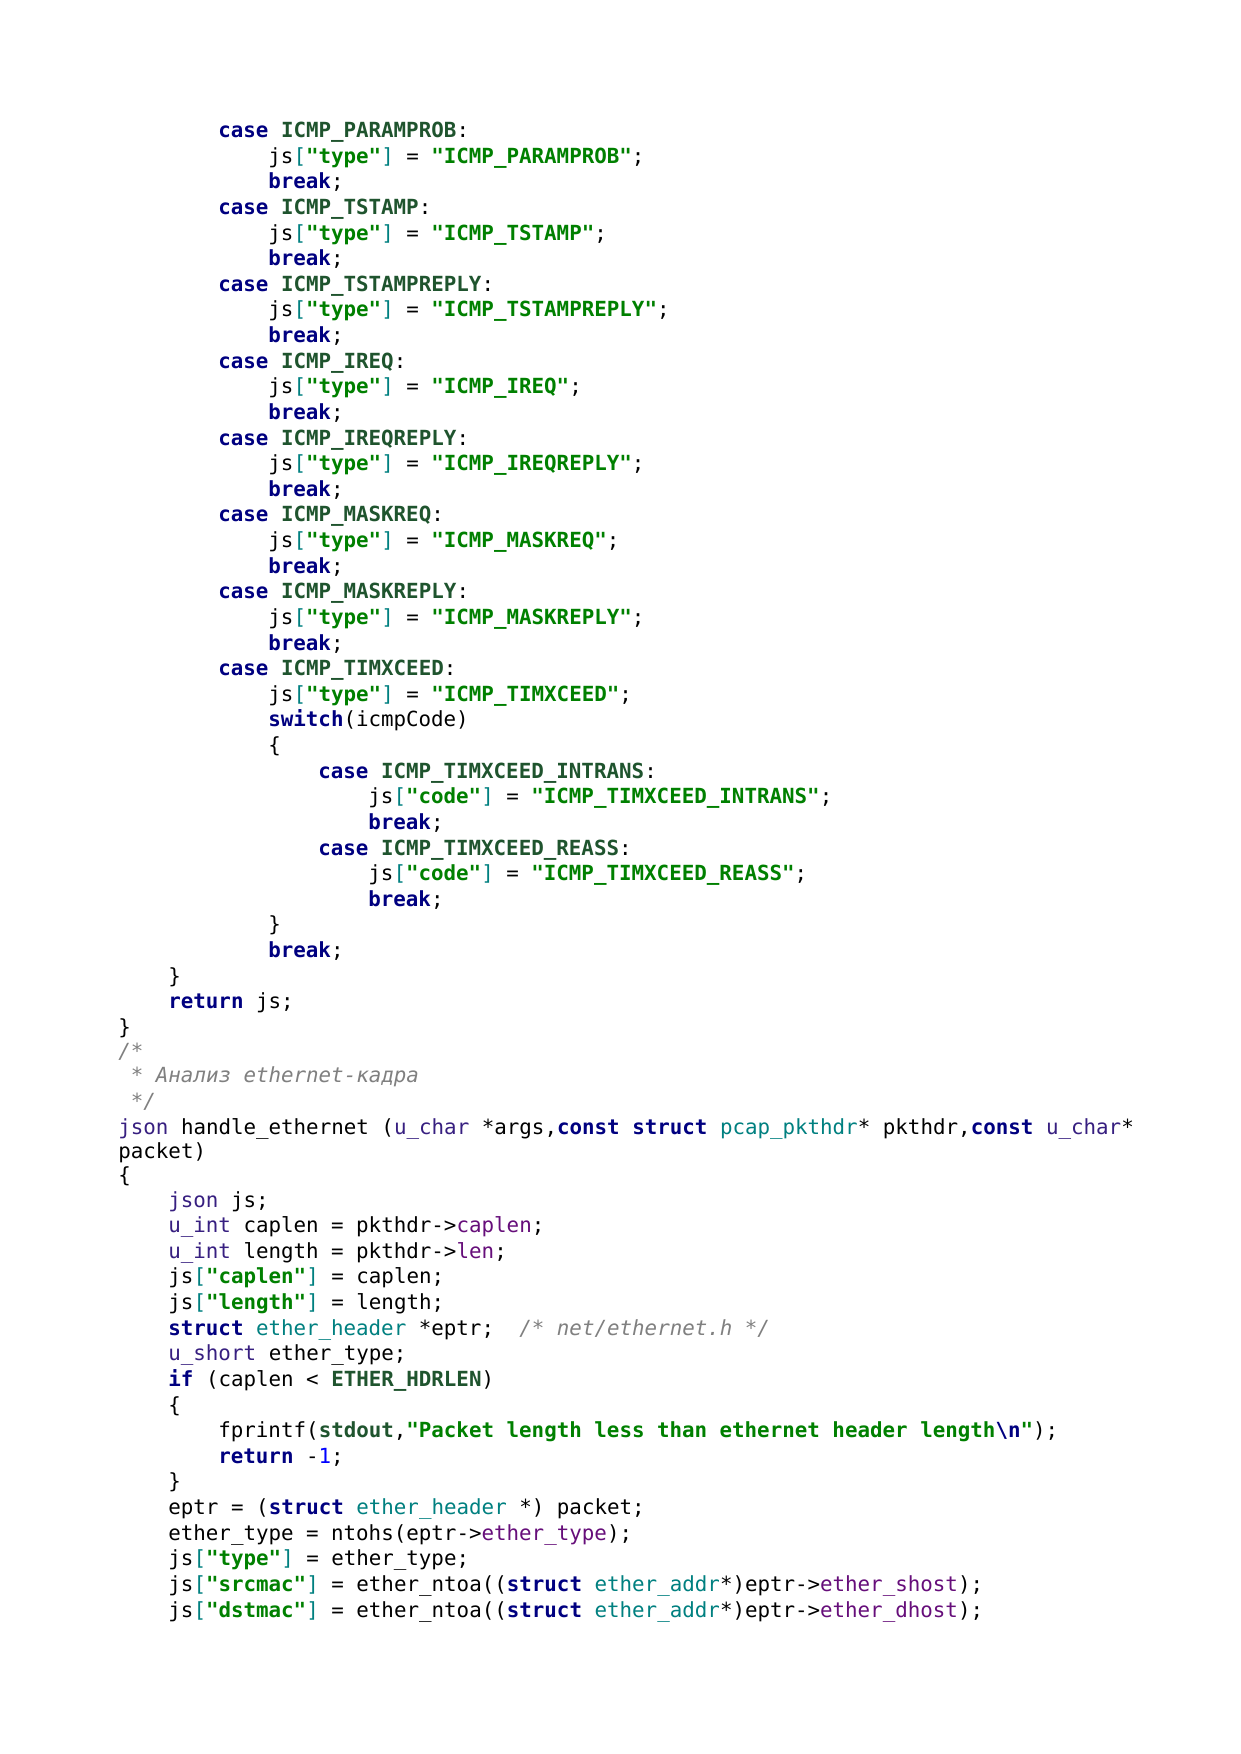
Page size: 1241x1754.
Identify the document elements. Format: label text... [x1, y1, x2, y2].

text u_int length = pkthdr->len; [118, 1239, 1182, 1264]
text js["type"] = "ICMP_TSTAMPREPLY"; [118, 297, 1182, 323]
text case ICMP_MASKREPLY: [118, 579, 1182, 605]
text if (caplen < ETHER_HDRLEN) [118, 1367, 1182, 1393]
text * Анализ ethernet-кадра [118, 1063, 1182, 1089]
text { [118, 1163, 1182, 1188]
text u_int caplen = pkthdr->caplen; [118, 1213, 1182, 1239]
text { [118, 1393, 1182, 1418]
text eptr = (struct ether_header *) packet; [118, 1495, 1182, 1521]
text fprintf(stdout,"Packet length less than ethernet header length\n"); [118, 1418, 1182, 1444]
text case ICMP_IREQ: [118, 349, 1182, 374]
text js["type"] = "ICMP_TSTAMP"; [118, 221, 1182, 246]
text case ICMP_PARAMPROB: [118, 118, 1182, 144]
text u_short ether_type; [118, 1341, 1182, 1367]
text js["length"] = length; [118, 1290, 1182, 1316]
text struct ether_header *eptr; /* net/ethernet.h */ [118, 1316, 1182, 1341]
text break; [118, 887, 1182, 912]
text break; [118, 400, 1182, 426]
text js["type"] = "ICMP_IREQREPLY"; [118, 451, 1182, 477]
text break; [118, 246, 1182, 272]
text } [118, 964, 1182, 989]
text } [118, 1015, 1182, 1039]
text break; [118, 631, 1182, 656]
text break; [118, 477, 1182, 502]
text /* [118, 1039, 1182, 1063]
text break; [118, 810, 1182, 836]
text js["type"] = "ICMP_MASKREQ"; [118, 528, 1182, 554]
text return -1; [118, 1444, 1182, 1469]
text js["srcmac"] = ether_ntoa((struct ether_addr*)eptr->ether_shost); [118, 1572, 1182, 1598]
text switch(icmpCode) [118, 707, 1182, 733]
text js["type"] = "ICMP_IREQ"; [118, 374, 1182, 400]
text case ICMP_TIMXCEED_INTRANS: [118, 759, 1182, 784]
text js["type"] = "ICMP_PARAMPROB"; [118, 144, 1182, 169]
text case ICMP_MASKREQ: [118, 502, 1182, 528]
text } [118, 912, 1182, 938]
text case ICMP_TIMXCEED_REASS: [118, 836, 1182, 861]
text case ICMP_TIMXCEED: [118, 656, 1182, 682]
text js["type"] = "ICMP_MASKREPLY"; [118, 605, 1182, 631]
text */ [118, 1089, 1182, 1115]
text js["code"] = "ICMP_TIMXCEED_REASS"; [118, 861, 1182, 887]
text case ICMP_TSTAMPREPLY: [118, 272, 1182, 297]
text break; [118, 323, 1182, 349]
text return js; [118, 989, 1182, 1015]
text break; [118, 554, 1182, 579]
text } [118, 1469, 1182, 1495]
text js["type"] = ether_type; [118, 1546, 1182, 1572]
text js["dstmac"] = ether_ntoa((struct ether_addr*)eptr->ether_dhost); [118, 1598, 1182, 1623]
text case ICMP_TSTAMP: [118, 195, 1182, 221]
text { [118, 733, 1182, 759]
text json handle_ethernet (u_char *args,const struct pcap_pkthdr* pkthdr,const u_char* packet) [118, 1115, 1182, 1163]
text js["code"] = "ICMP_TIMXCEED_INTRANS"; [118, 784, 1182, 810]
text break; [118, 169, 1182, 195]
text ether_type = ntohs(eptr->ether_type); [118, 1521, 1182, 1546]
text js["caplen"] = caplen; [118, 1264, 1182, 1290]
text case ICMP_IREQREPLY: [118, 426, 1182, 451]
text break; [118, 938, 1182, 964]
text js["type"] = "ICMP_TIMXCEED"; [118, 682, 1182, 707]
text json js; [118, 1188, 1182, 1213]
